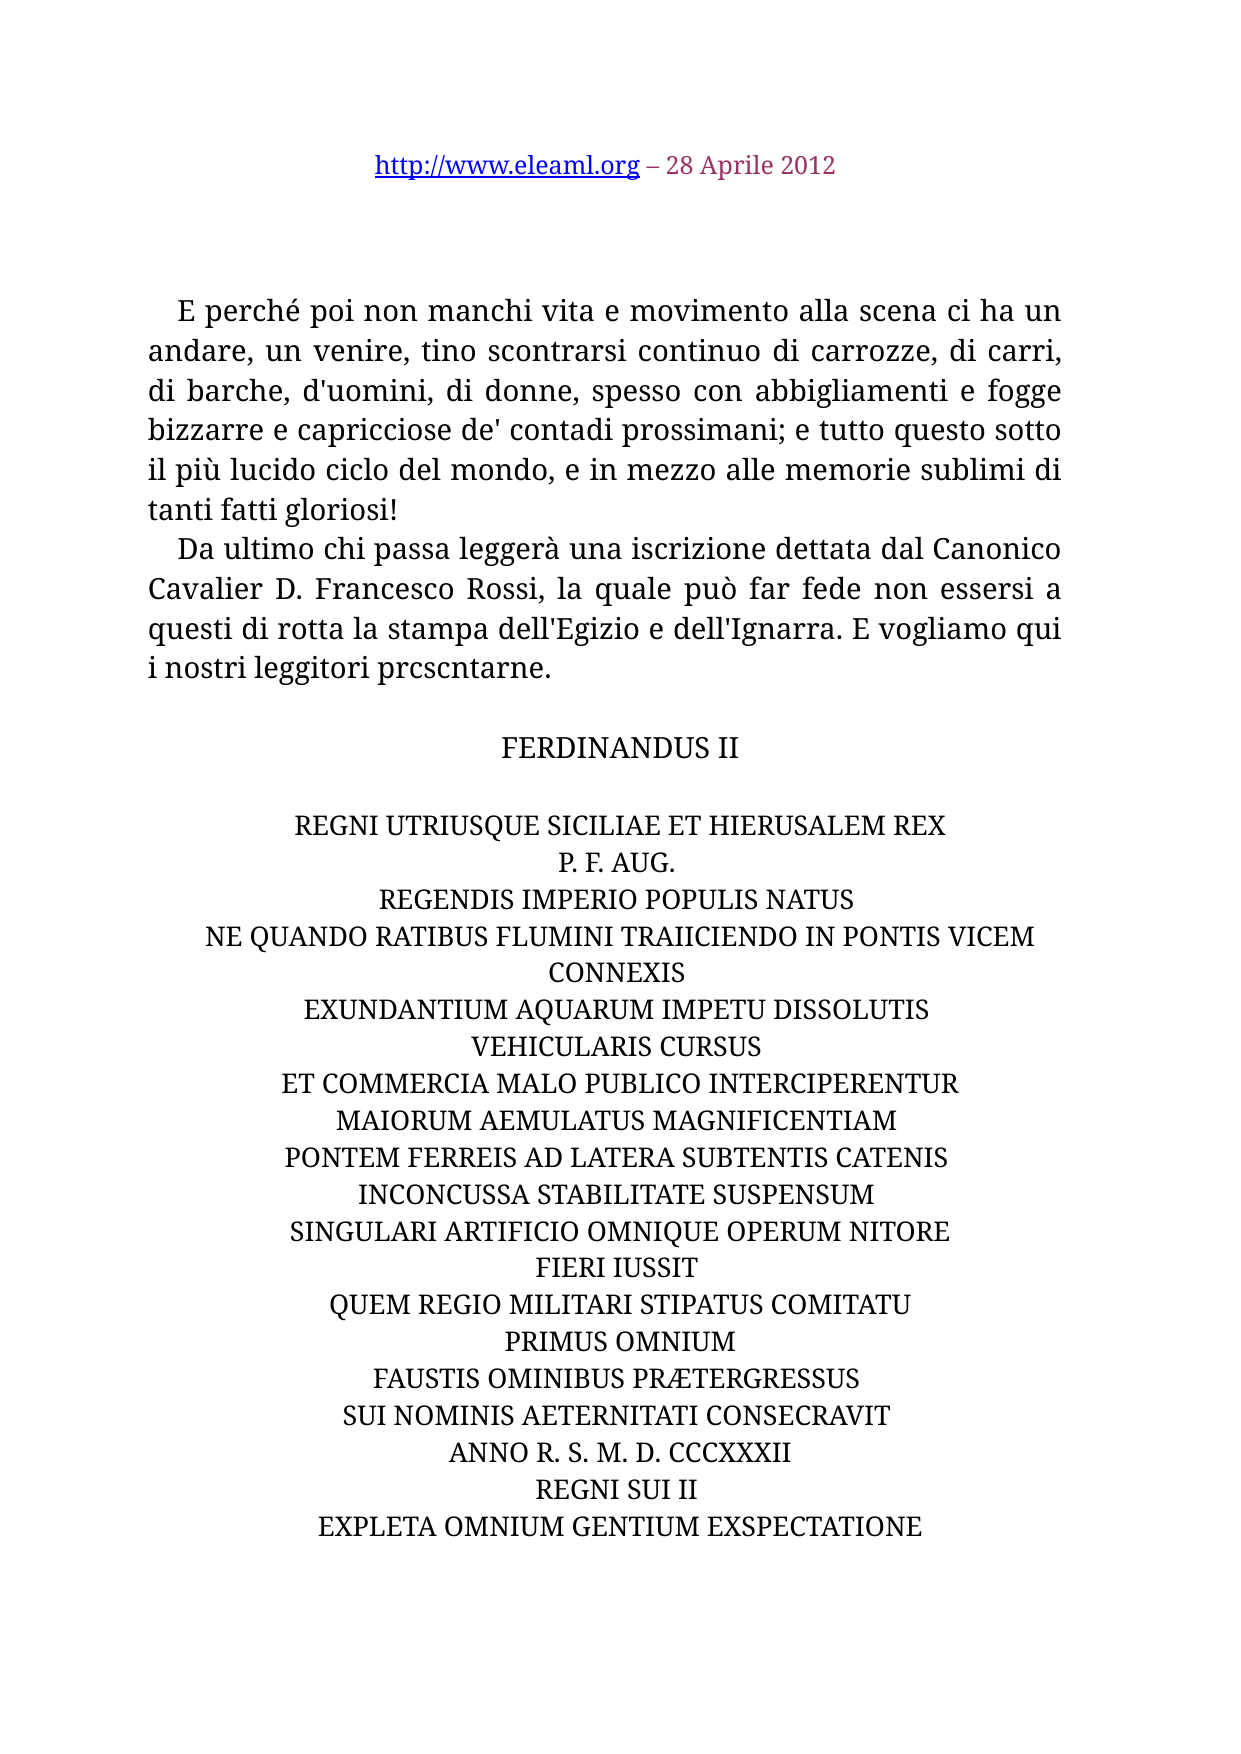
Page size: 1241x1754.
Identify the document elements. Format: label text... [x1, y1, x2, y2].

text QUEM REGIO MILITARI STIPATUS COMITATU [148, 1286, 1063, 1323]
text FIERI IUSSIT [148, 1249, 1063, 1286]
text MAIORUM AEMULATUS MAGNIFICENTIAM [148, 1101, 1063, 1138]
text FAUSTIS OMINIBUS PRÆTERGRESSUS [148, 1359, 1063, 1396]
text PRIMUS OMNIUM [148, 1323, 1063, 1359]
text P. F. AUG. [148, 843, 1063, 880]
text SUI NOMINIS AETERNITATI CONSECRAVIT [148, 1396, 1063, 1433]
text SINGULARI ARTIFICIO OMNIQUE OPERUM NITORE [148, 1212, 1063, 1249]
text EXPLETA OMNIUM GENTIUM EXSPECTATIONE [148, 1507, 1063, 1544]
text REGENDIS IMPERIO POPULIS NATUS [148, 880, 1063, 917]
text ANNO R. S. M. D. CCCXXXII [148, 1433, 1063, 1470]
text ET COMMERCIA MALO PUBLICO INTERCIPERENTUR [148, 1064, 1063, 1101]
text FERDINANDUS II [148, 727, 1063, 767]
text Da ultimo chi passa leggerà una iscrizione dettata dal Canonico Cavalier D. Francesco Rossi, la quale può far fede non essersi a questi di rotta la stampa dell'Egizio e dell'Ignarra. E vogliamo qui i nostri leggitori prcscntarne. [148, 529, 1063, 687]
text NE QUANDO RATIBUS FLUMINI TRAIICIENDO IN PONTIS VICEM [148, 917, 1063, 954]
text VEHICULARIS CURSUS [148, 1028, 1063, 1064]
text CONNEXIS [148, 954, 1063, 991]
text INCONCUSSA STABILITATE SUSPENSUM [148, 1175, 1063, 1212]
text REGNI UTRIUSQUE SICILIAE ET HIERUSALEM REX [148, 806, 1063, 843]
text E perché poi non manchi vita e movimento alla scena ci ha un andare, un venire, tino scontrarsi continuo di carrozze, di carri, di barche, d'uomini, di donne, spesso con abbigliamenti e fogge bizzarre e capricciose de' contadi prossimani; e tutto questo sotto il più lucido ciclo del mondo, e in mezzo alle memorie sublimi di tanti fatti gloriosi! [148, 291, 1063, 529]
text EXUNDANTIUM AQUARUM IMPETU DISSOLUTIS [148, 991, 1063, 1028]
text REGNI SUI II [148, 1470, 1063, 1507]
text PONTEM FERREIS AD LATERA SUBTENTIS CATENIS [148, 1138, 1063, 1175]
